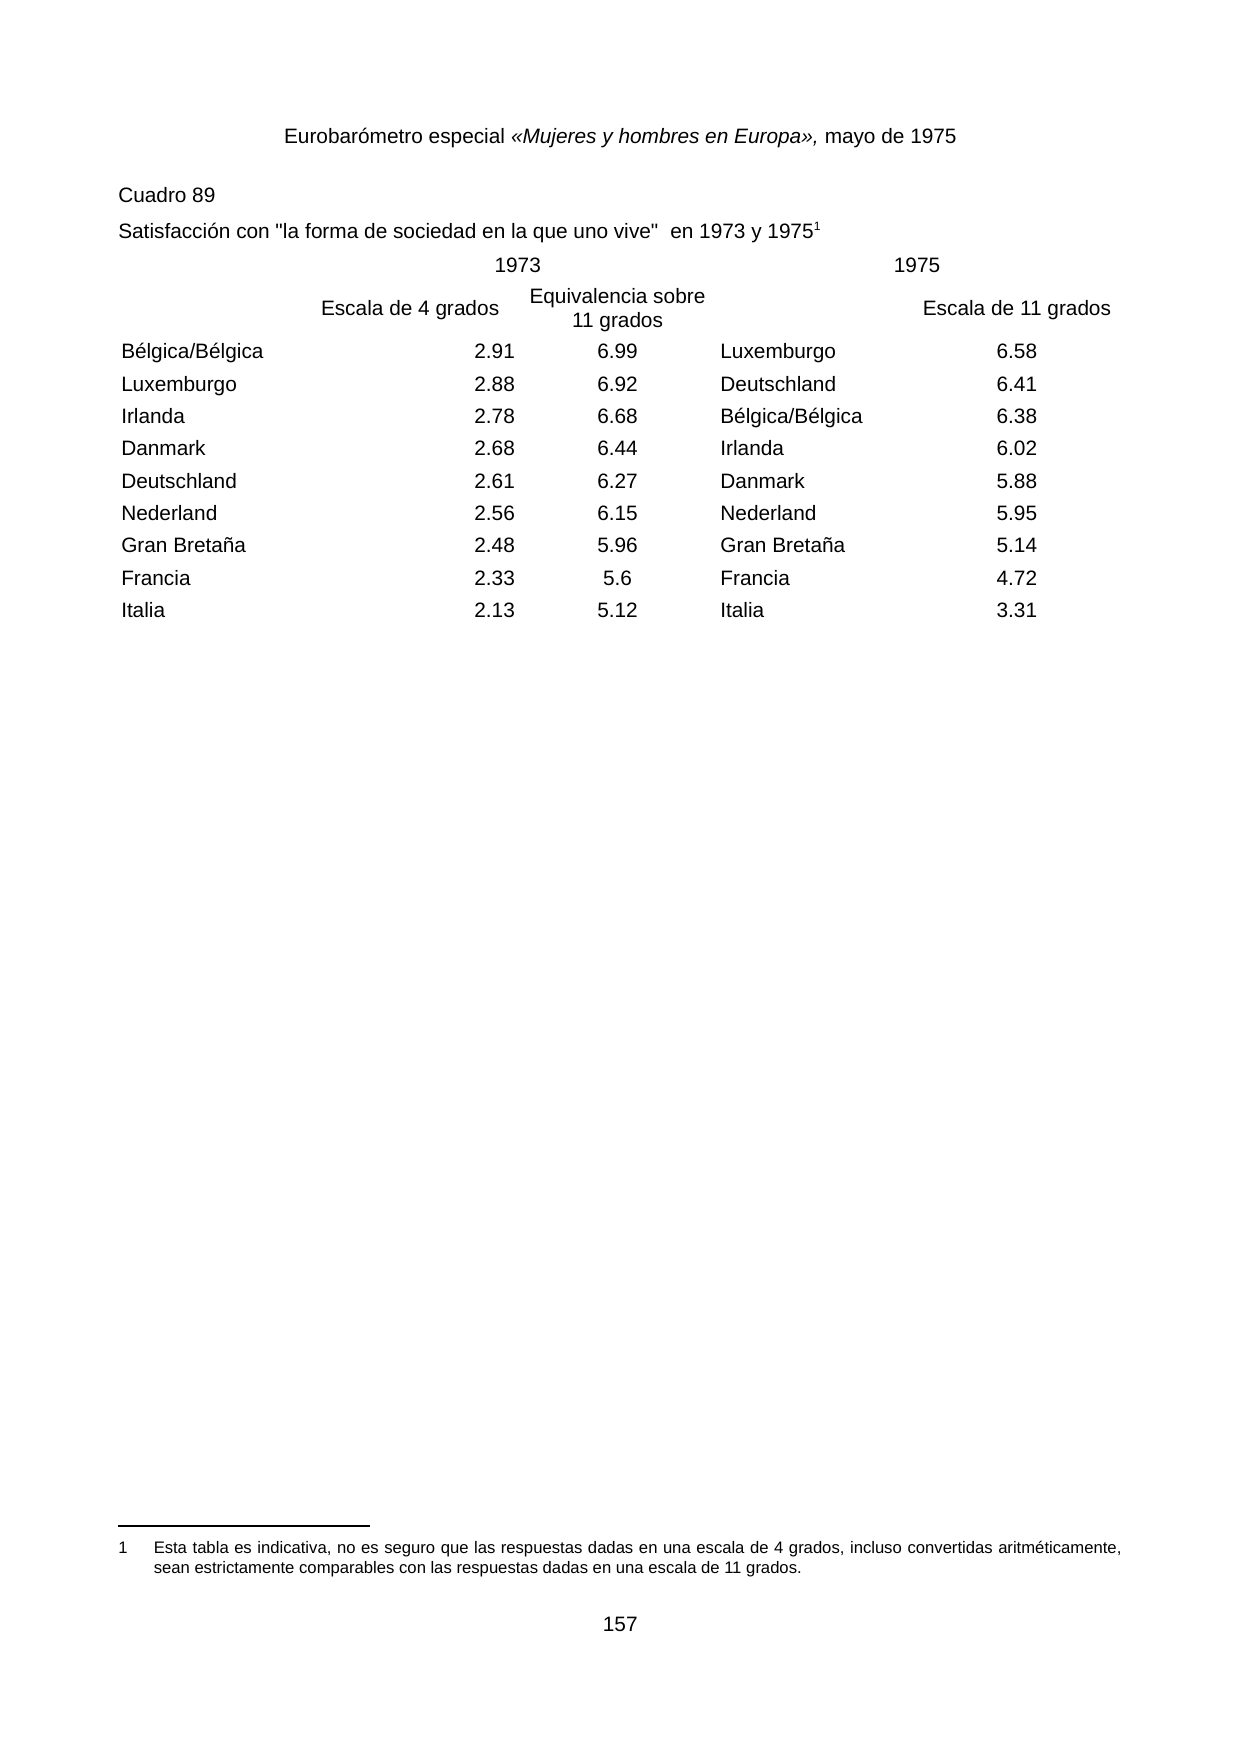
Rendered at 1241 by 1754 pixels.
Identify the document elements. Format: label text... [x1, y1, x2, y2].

table_cell 2,33 [318, 562, 517, 594]
table_cell 2,88 [318, 367, 517, 399]
table_cell 6,38 [917, 400, 1117, 432]
table_cell 6,41 [917, 367, 1117, 399]
table_cell 2,48 [318, 529, 517, 562]
table_cell Danmark [118, 432, 318, 464]
table_cell Nederland [717, 497, 917, 529]
table_cell 5,12 [518, 594, 717, 626]
table_cell 6,15 [518, 497, 717, 529]
table_cell Francia [118, 562, 318, 594]
table_cell Bélgica/Bélgica [118, 335, 318, 367]
table_cell 2,56 [318, 497, 517, 529]
table_cell 5,6 [518, 562, 717, 594]
table_cell [717, 281, 917, 335]
text Satisfacción con "la forma de sociedad en la que uno vive" en 1973 y 1975 [118, 219, 1122, 243]
table_cell 6,44 [518, 432, 717, 464]
table_cell 6,27 [518, 464, 717, 497]
table_cell Italia [717, 594, 917, 626]
table_cell 2,13 [318, 594, 517, 626]
table_cell 5,14 [917, 529, 1117, 562]
text Cuadro 89 [118, 183, 1122, 207]
text Esta tabla es indicativa, no es seguro que las respuestas dadas en una escala de 4 grados, incluso convertidas aritméticamente, sean estrictamente comparables con las respuestas dadas en una escala de 11 grados. [118, 1538, 1122, 1577]
table_cell Luxemburgo [717, 335, 917, 367]
table_cell 2,78 [318, 400, 517, 432]
table_cell 6,99 [518, 335, 717, 367]
table_cell 4,72 [917, 562, 1117, 594]
table_cell Bélgica/Bélgica [717, 400, 917, 432]
table_cell Escala de 11 grados [917, 281, 1117, 335]
table_header [118, 249, 318, 281]
table_cell [118, 281, 318, 335]
table_cell 2,68 [318, 432, 517, 464]
table_cell Luxemburgo [118, 367, 318, 399]
table_cell Equivalencia sobre 11 grados [518, 281, 717, 335]
table_cell Gran Bretaña [118, 529, 318, 562]
table_cell Irlanda [717, 432, 917, 464]
table_cell Nederland [118, 497, 318, 529]
table_cell 2,61 [318, 464, 517, 497]
table_cell 5,95 [917, 497, 1117, 529]
table_cell 6,92 [518, 367, 717, 399]
table_cell Escala de 4 grados [318, 281, 517, 335]
table_cell 3,31 [917, 594, 1117, 626]
table_cell Gran Bretaña [717, 529, 917, 562]
table_cell 5,88 [917, 464, 1117, 497]
table_header 1975 [717, 249, 1117, 281]
table_cell Deutschland [717, 367, 917, 399]
table_cell 6,02 [917, 432, 1117, 464]
table_cell 6,68 [518, 400, 717, 432]
table_cell 5,96 [518, 529, 717, 562]
table_cell Italia [118, 594, 318, 626]
table_cell Danmark [717, 464, 917, 497]
table_cell 6,58 [917, 335, 1117, 367]
table_cell Deutschland [118, 464, 318, 497]
table_cell Irlanda [118, 400, 318, 432]
table_cell Francia [717, 562, 917, 594]
table_header 1973 [318, 249, 717, 281]
table_cell 2,91 [318, 335, 517, 367]
